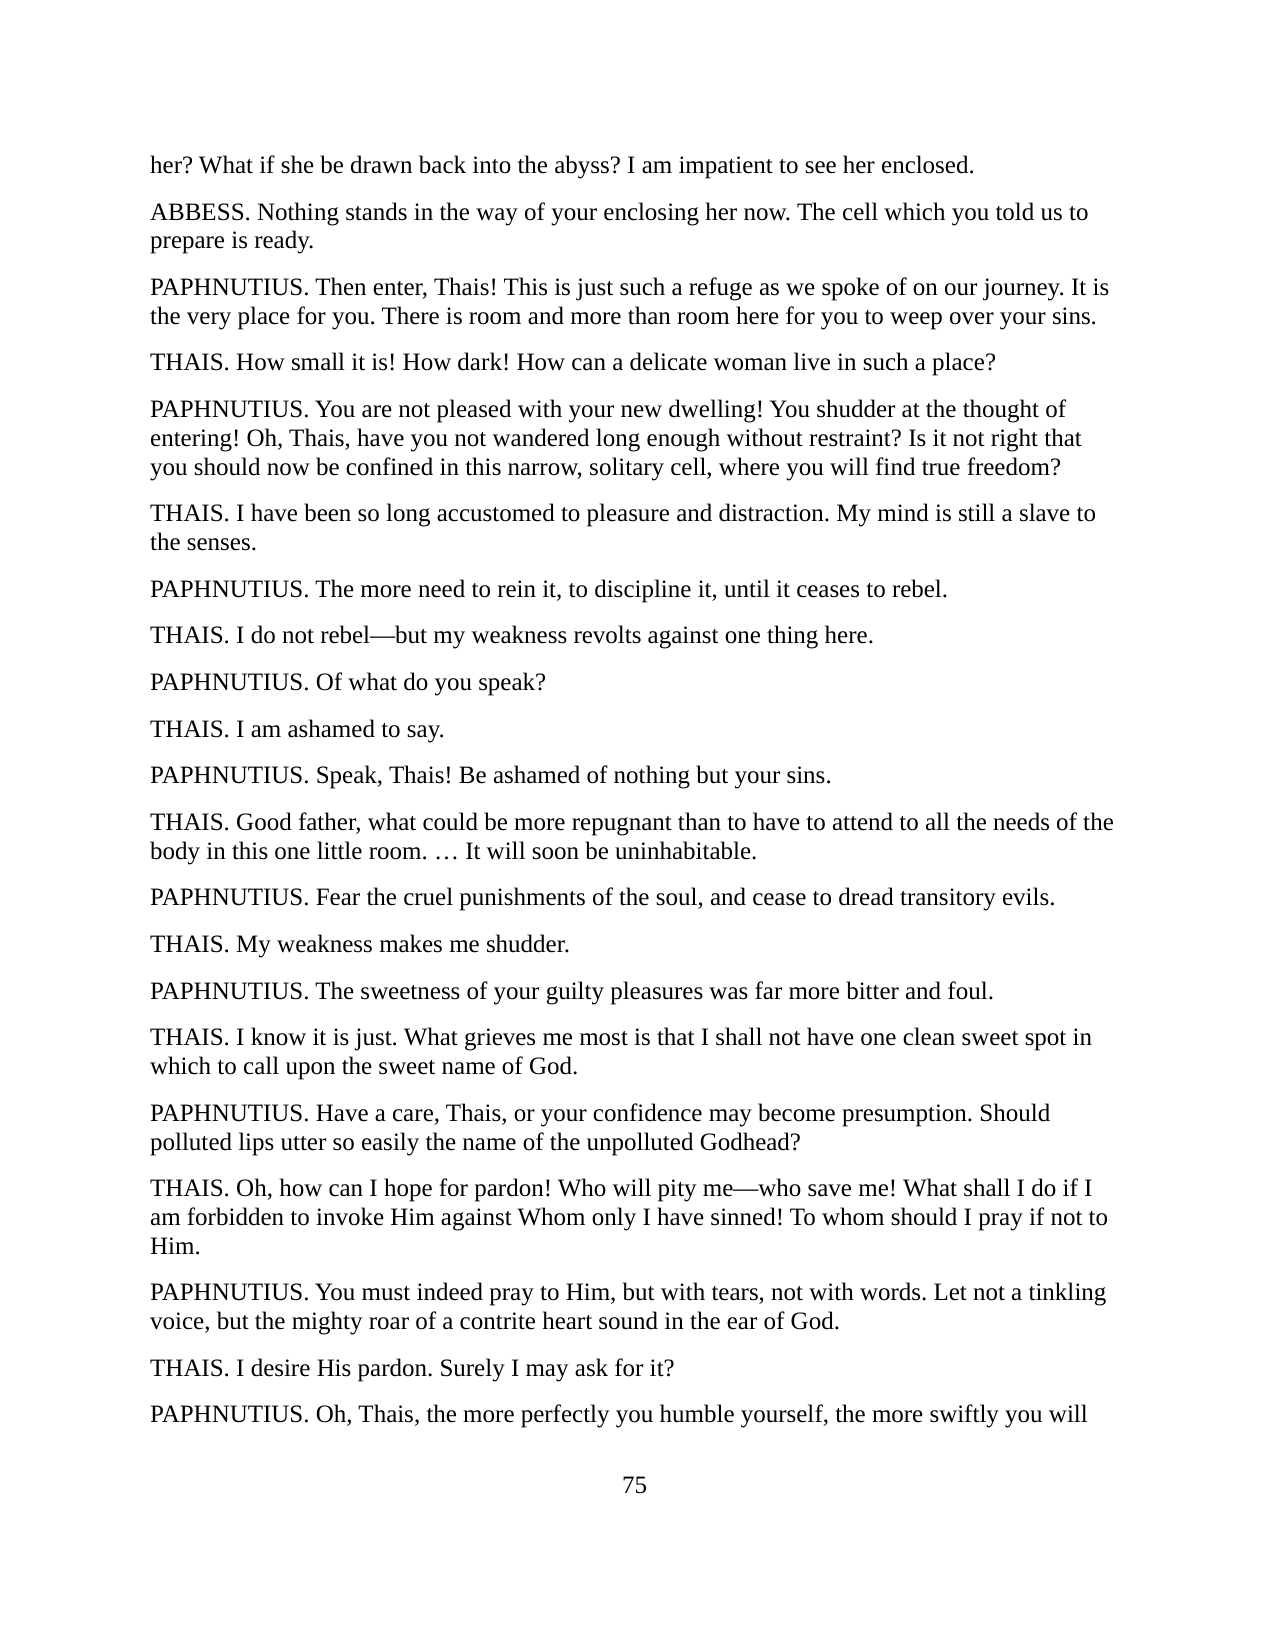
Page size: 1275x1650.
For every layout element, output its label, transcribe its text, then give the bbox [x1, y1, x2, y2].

text THAIS. I do not rebel—but my weakness revolts against one thing here. [150, 620, 1125, 649]
text THAIS. My weakness makes me shudder. [150, 929, 1125, 958]
text THAIS. I know it is just. What grieves me most is that I shall not have one clean sweet spot in which to call upon the sweet name of God. [150, 1022, 1125, 1080]
text PAPHNUTIUS. You are not pleased with your new dwelling! You shudder at the thought of entering! Oh, Thais, have you not wandered long enough without restraint? Is it not right that you should now be confined in this narrow, solitary cell, where you will find true freedom? [150, 394, 1125, 480]
text THAIS. I have been so long accustomed to pleasure and distraction. My mind is still a slave to the senses. [150, 498, 1125, 556]
text PAPHNUTIUS. Oh, Thais, the more perfectly you humble yourself, the more swiftly you will [150, 1399, 1125, 1428]
text PAPHNUTIUS. Have a care, Thais, or your confidence may become presumption. Should polluted lips utter so easily the name of the unpolluted Godhead? [150, 1098, 1125, 1155]
text PAPHNUTIUS. You must indeed pray to Him, but with tears, not with words. Let not a tinkling voice, but the mighty roar of a contrite heart sound in the ear of God. [150, 1277, 1125, 1335]
text PAPHNUTIUS. Then enter, Thais! This is just such a refuge as we spoke of on our journey. It is the very place for you. There is room and more than room here for you to weep over your sins. [150, 272, 1125, 329]
text THAIS. I am ashamed to say. [150, 714, 1125, 742]
text her? What if she be drawn back into the abyss? I am impatient to see her enclosed. [150, 150, 1125, 179]
text PAPHNUTIUS. Fear the cruel punishments of the soul, and cease to dread transitory evils. [150, 882, 1125, 911]
text THAIS. I desire His pardon. Surely I may ask for it? [150, 1353, 1125, 1382]
text THAIS. Good father, what could be more repugnant than to have to attend to all the needs of the body in this one little room. … It will soon be uninhabitable. [150, 807, 1125, 864]
text PAPHNUTIUS. Of what do you speak? [150, 667, 1125, 696]
text THAIS. How small it is! How dark! How can a delicate woman live in such a place? [150, 347, 1125, 376]
text THAIS. Oh, how can I hope for pardon! Who will pity me—who save me! What shall I do if I am forbidden to invoke Him against Whom only I have sinned! To whom should I pray if not to Him. [150, 1173, 1125, 1259]
text PAPHNUTIUS. The more need to rein it, to discipline it, until it ceases to rebel. [150, 574, 1125, 602]
text PAPHNUTIUS. The sweetness of your guilty pleasures was far more bitter and foul. [150, 976, 1125, 1004]
text PAPHNUTIUS. Speak, Thais! Be ashamed of nothing but your sins. [150, 760, 1125, 789]
text ABBESS. Nothing stands in the way of your enclosing her now. The cell which you told us to prepare is ready. [150, 197, 1125, 254]
